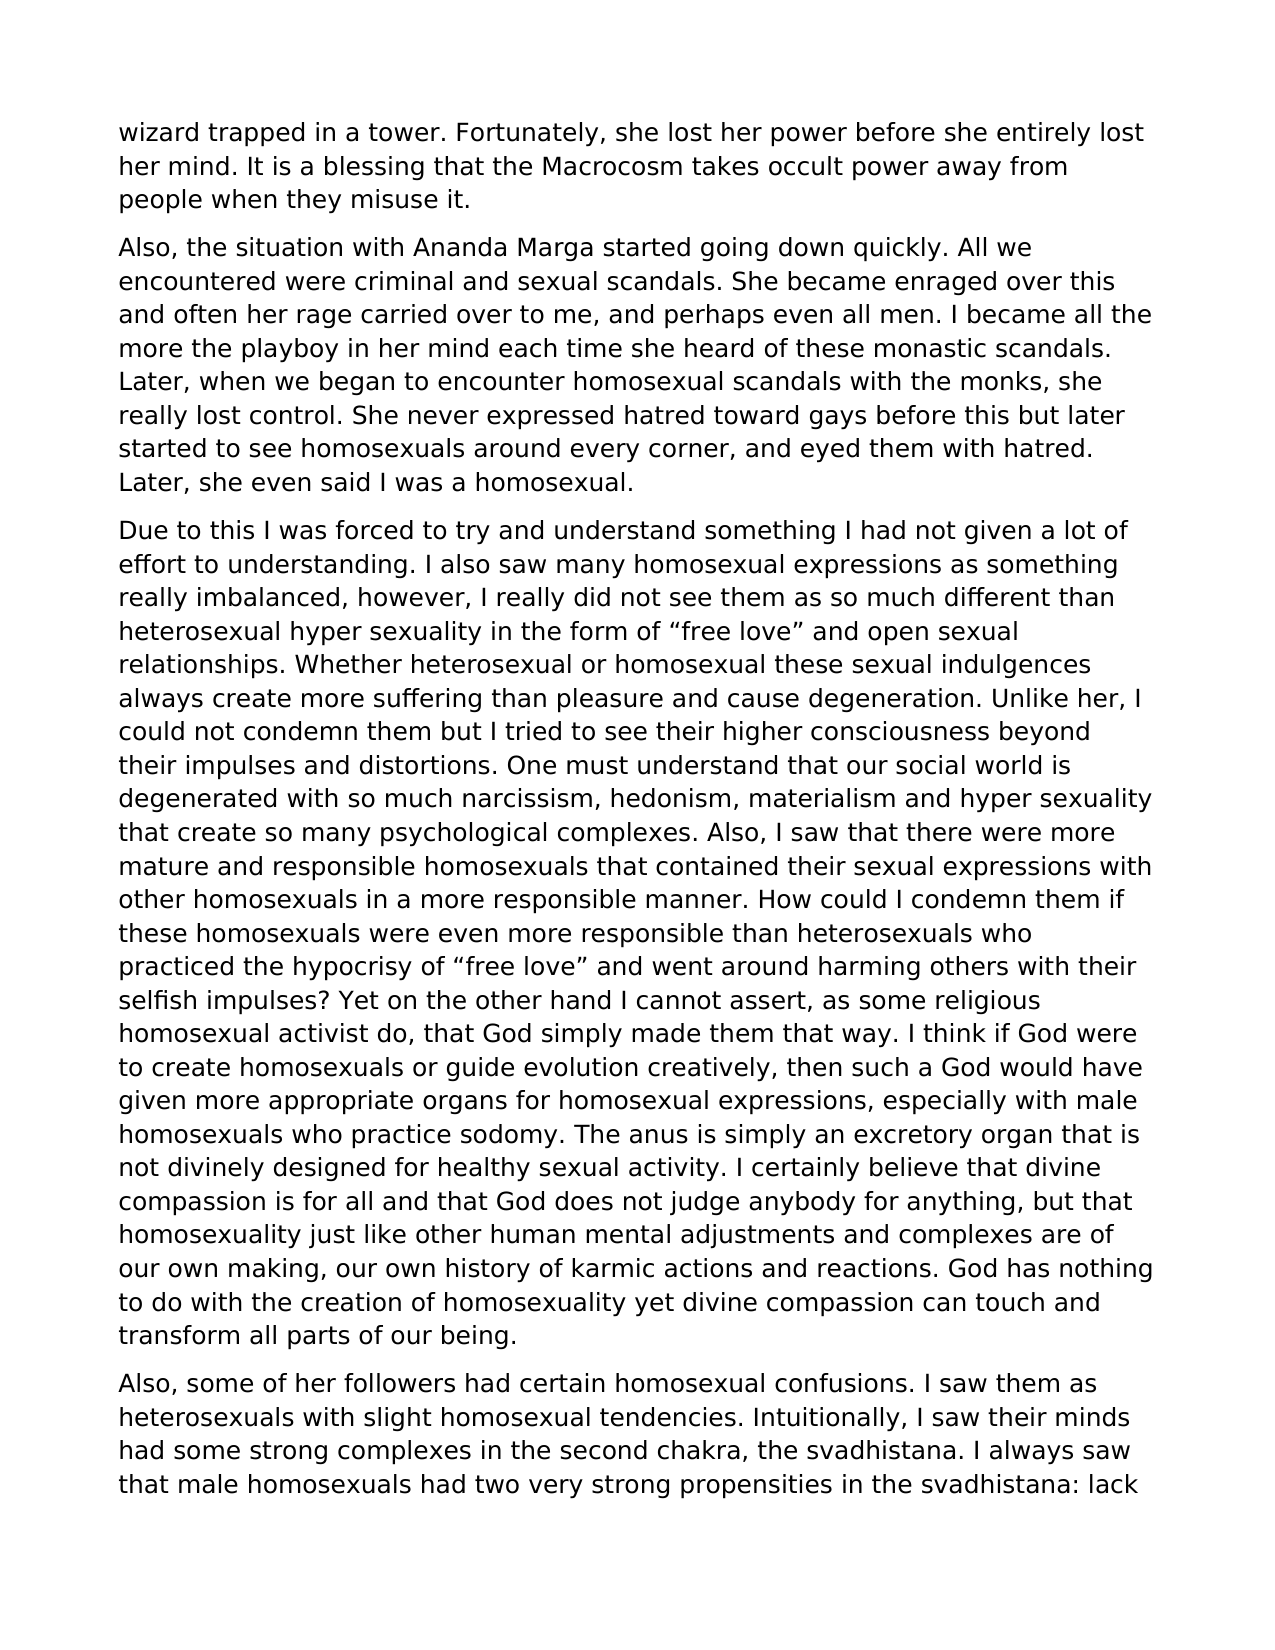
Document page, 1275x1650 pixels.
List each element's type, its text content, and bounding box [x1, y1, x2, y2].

text wizard trapped in a tower. Fortunately, she lost her power before she entirely lost her mind. It is a blessing that the Macrocosm takes occult power away from people when they misuse it. [118, 118, 1157, 214]
text Due to this I was forced to try and understand something I had not given a lot of effort to understanding. I also saw many homosexual expressions as something really imbalanced, however, I really did not see them as so much different than heterosexual hyper sexuality in the form of “free love” and open sexual relationships. Whether heterosexual or homosexual these sexual indulgences always create more suffering than pleasure and cause degeneration. Unlike her, I could not condemn them but I tried to see their higher consciousness beyond their impulses and distortions. One must understand that our social world is degenerated with so much narcissism, hedonism, materialism and hyper sexuality that create so many psychological complexes. Also, I saw that there were more mature and responsible homosexuals that contained their sexual expressions with other homosexuals in a more responsible manner. How could I condemn them if these homosexuals were even more responsible than heterosexuals who practiced the hypocrisy of “free love” and went around harming others with their selfish impulses? Yet on the other hand I cannot assert, as some religious homosexual activist do, that God simply made them that way. I think if God were to create homosexuals or guide evolution creatively, then such a God would have given more appropriate organs for homosexual expressions, especially with male homosexuals who practice sodomy. The anus is simply an excretory organ that is not divinely designed for healthy sexual activity. I certainly believe that divine compassion is for all and that God does not judge anybody for anything, but that homosexuality just like other human mental adjustments and complexes are of our own making, our own history of karmic actions and reactions. God has nothing to do with the creation of homosexuality yet divine compassion can touch and transform all parts of our being. [118, 516, 1157, 1350]
text Also, some of her followers had certain homosexual confusions. I saw them as heterosexuals with slight homosexual tendencies. Intuitionally, I saw their minds had some strong complexes in the second chakra, the svadhistana. I always saw that male homosexuals had two very strong propensities in the svadhistana: lack [118, 1369, 1157, 1499]
text Also, the situation with Ananda Marga started going down quickly. All we encountered were criminal and sexual scandals. She became enraged over this and often her rage carried over to me, and perhaps even all men. I became all the more the playboy in her mind each time she heard of these monastic scandals. Later, when we began to encounter homosexual scandals with the monks, she really lost control. She never expressed hatred toward gays before this but later started to see homosexuals around every corner, and eyed them with hatred. Later, she even said I was a homosexual. [118, 233, 1157, 497]
